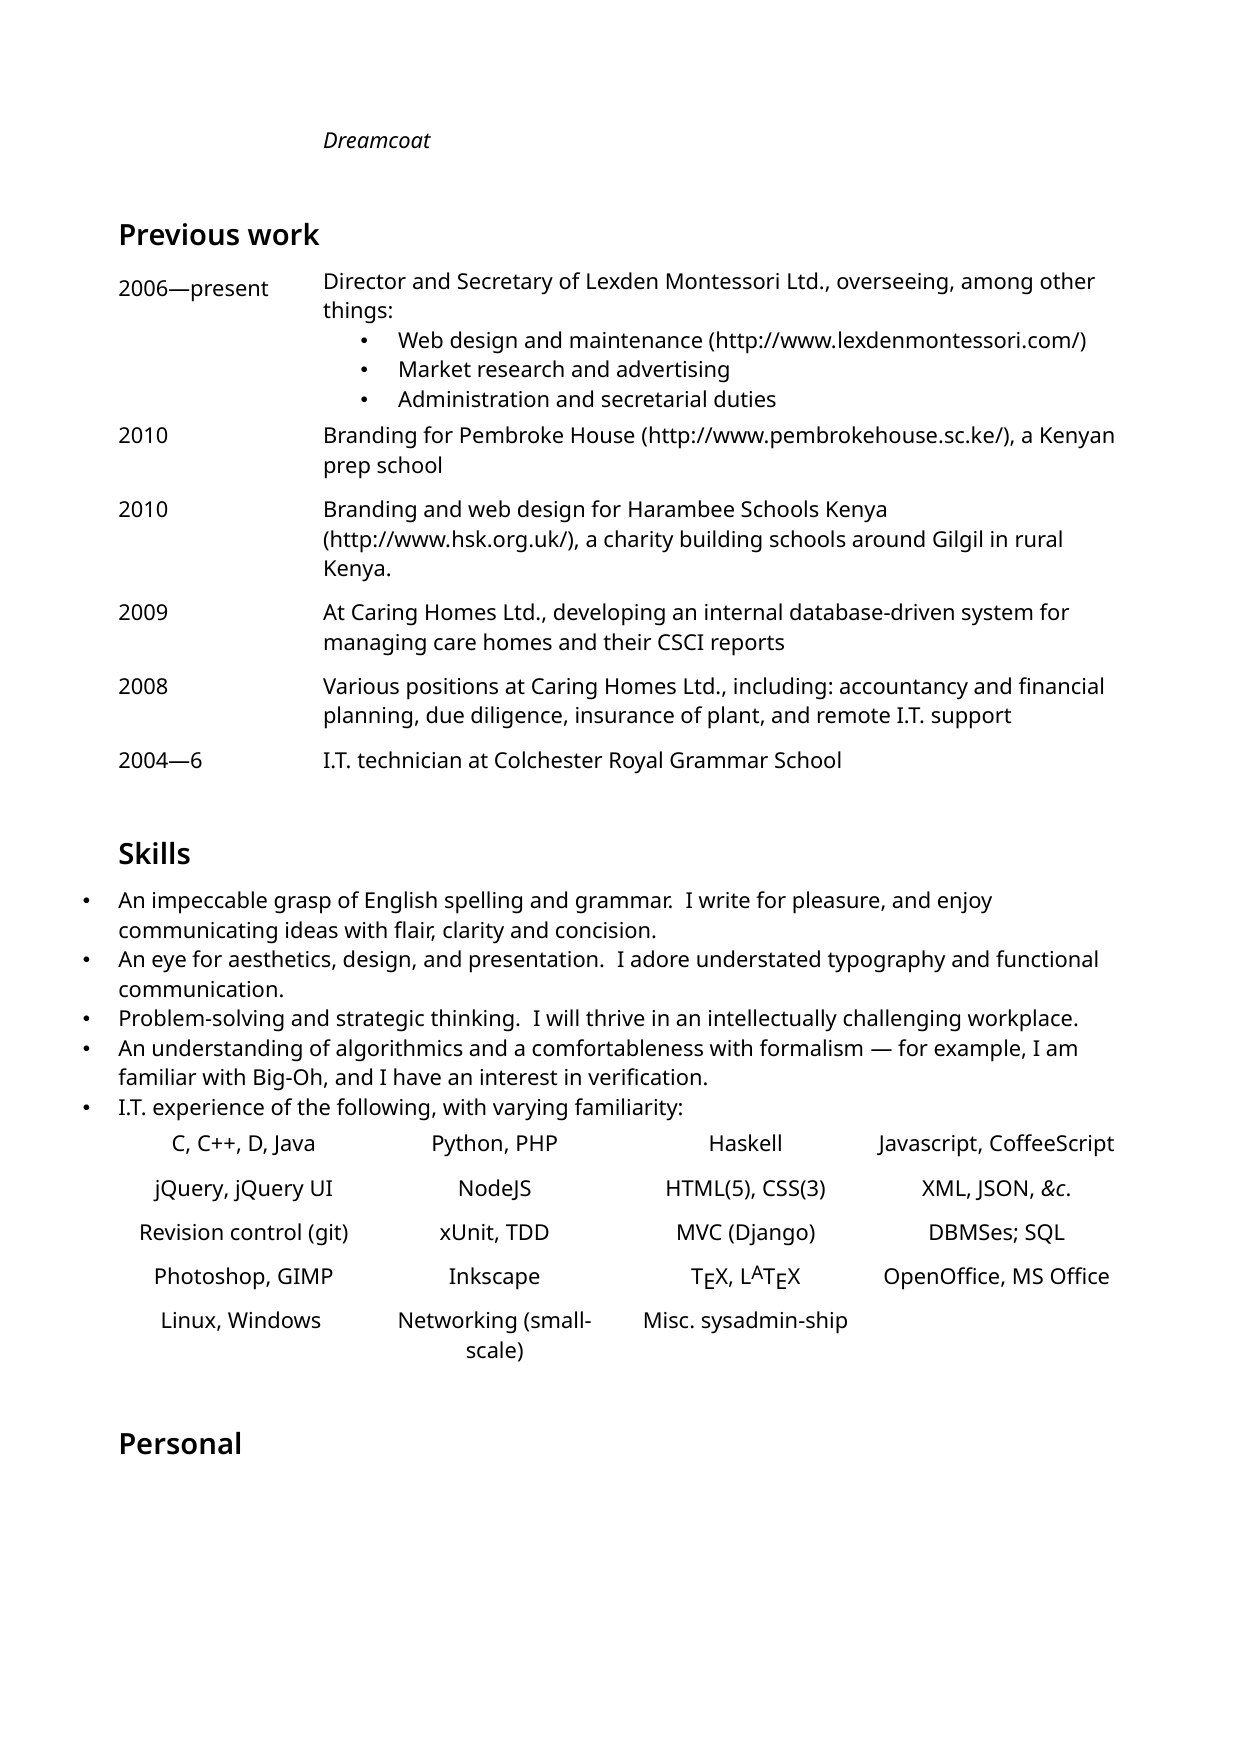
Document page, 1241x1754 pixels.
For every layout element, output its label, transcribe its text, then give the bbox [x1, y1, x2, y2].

table_cell I.T. technician at Colchester Royal Grammar School [323, 738, 1122, 782]
table_cell OpenOffice, MS Office [871, 1254, 1122, 1298]
table_cell Photoshop, GIMP [118, 1254, 369, 1298]
table_header Python, PHP [369, 1121, 620, 1165]
table_cell Branding for Pembroke House (http://www.pembrokehouse.sc.ke/), a Kenyan prep school [323, 413, 1122, 487]
subtitle Skills [118, 841, 1122, 870]
table_cell Dreamcoat [323, 118, 1122, 162]
table_cell TEX, LATEX [620, 1254, 871, 1298]
table_cell NodeJS [369, 1165, 620, 1209]
table_header Haskell [620, 1121, 871, 1165]
table_header C, C++, D, Java [118, 1121, 369, 1165]
table_cell At Caring Homes Ltd., developing an internal database-driven system for managing care homes and their CSCI reports [323, 590, 1122, 664]
list An impeccable grasp of English spelling and grammar. I write for pleasure, and enjoy communicating ideas with flair, clarity and concision. [83, 885, 1122, 944]
table_cell [871, 1298, 1122, 1372]
list I.T. experience of the following, with varying familiarity: [83, 1092, 1122, 1121]
list An eye for aesthetics, design, and presentation. I adore understated typography and functional communication. [83, 944, 1122, 1003]
list Problem-solving and strategic thinking. I will thrive in an intellectually challenging workplace. [83, 1003, 1122, 1033]
table_cell 2010 [118, 413, 323, 487]
table_cell Branding and web design for Harambee Schools Kenya (http://www.hsk.org.uk/), a charity building schools around Gilgil in rural Kenya. [323, 487, 1122, 590]
table_cell HTML(5), CSS(3) [620, 1165, 871, 1209]
table_cell Networking (small-scale) [369, 1298, 620, 1372]
table_cell 2008 [118, 664, 323, 738]
table_cell XML, JSON, &c. [871, 1165, 1122, 1209]
table_cell DBMSes; SQL [871, 1210, 1122, 1254]
table_cell [118, 118, 323, 162]
table_cell 2009 [118, 590, 323, 664]
table_cell 2010 [118, 487, 323, 590]
table_cell Misc. sysadmin-ship [620, 1298, 871, 1372]
table_cell MVC (Django) [620, 1210, 871, 1254]
table_cell 2004—6 [118, 738, 323, 782]
table_cell Inkscape [369, 1254, 620, 1298]
table_header 2006—present [118, 266, 323, 413]
table_header Javascript, CoffeeScript [871, 1121, 1122, 1165]
list An understanding of algorithmics and a comfortableness with formalism — for example, I am familiar with Big-Oh, and I have an interest in verification. [83, 1033, 1122, 1092]
table_cell Linux, Windows [118, 1298, 369, 1372]
subtitle Previous work [118, 221, 1122, 251]
table_cell xUnit, TDD [369, 1210, 620, 1254]
table_cell Revision control (git) [118, 1210, 369, 1254]
table_cell Various positions at Caring Homes Ltd., including: accountancy and financial planning, due diligence, insurance of plant, and remote I.T. support [323, 664, 1122, 738]
subtitle Personal [118, 1431, 1122, 1460]
table_header Director and Secretary of Lexden Montessori Ltd., overseeing, among other things: Web design and maintenance (http://www.lexdenmontessori.com/) Market research and advertising Administration and secretarial duties [323, 266, 1122, 413]
table_cell jQuery, jQuery UI [118, 1165, 369, 1209]
